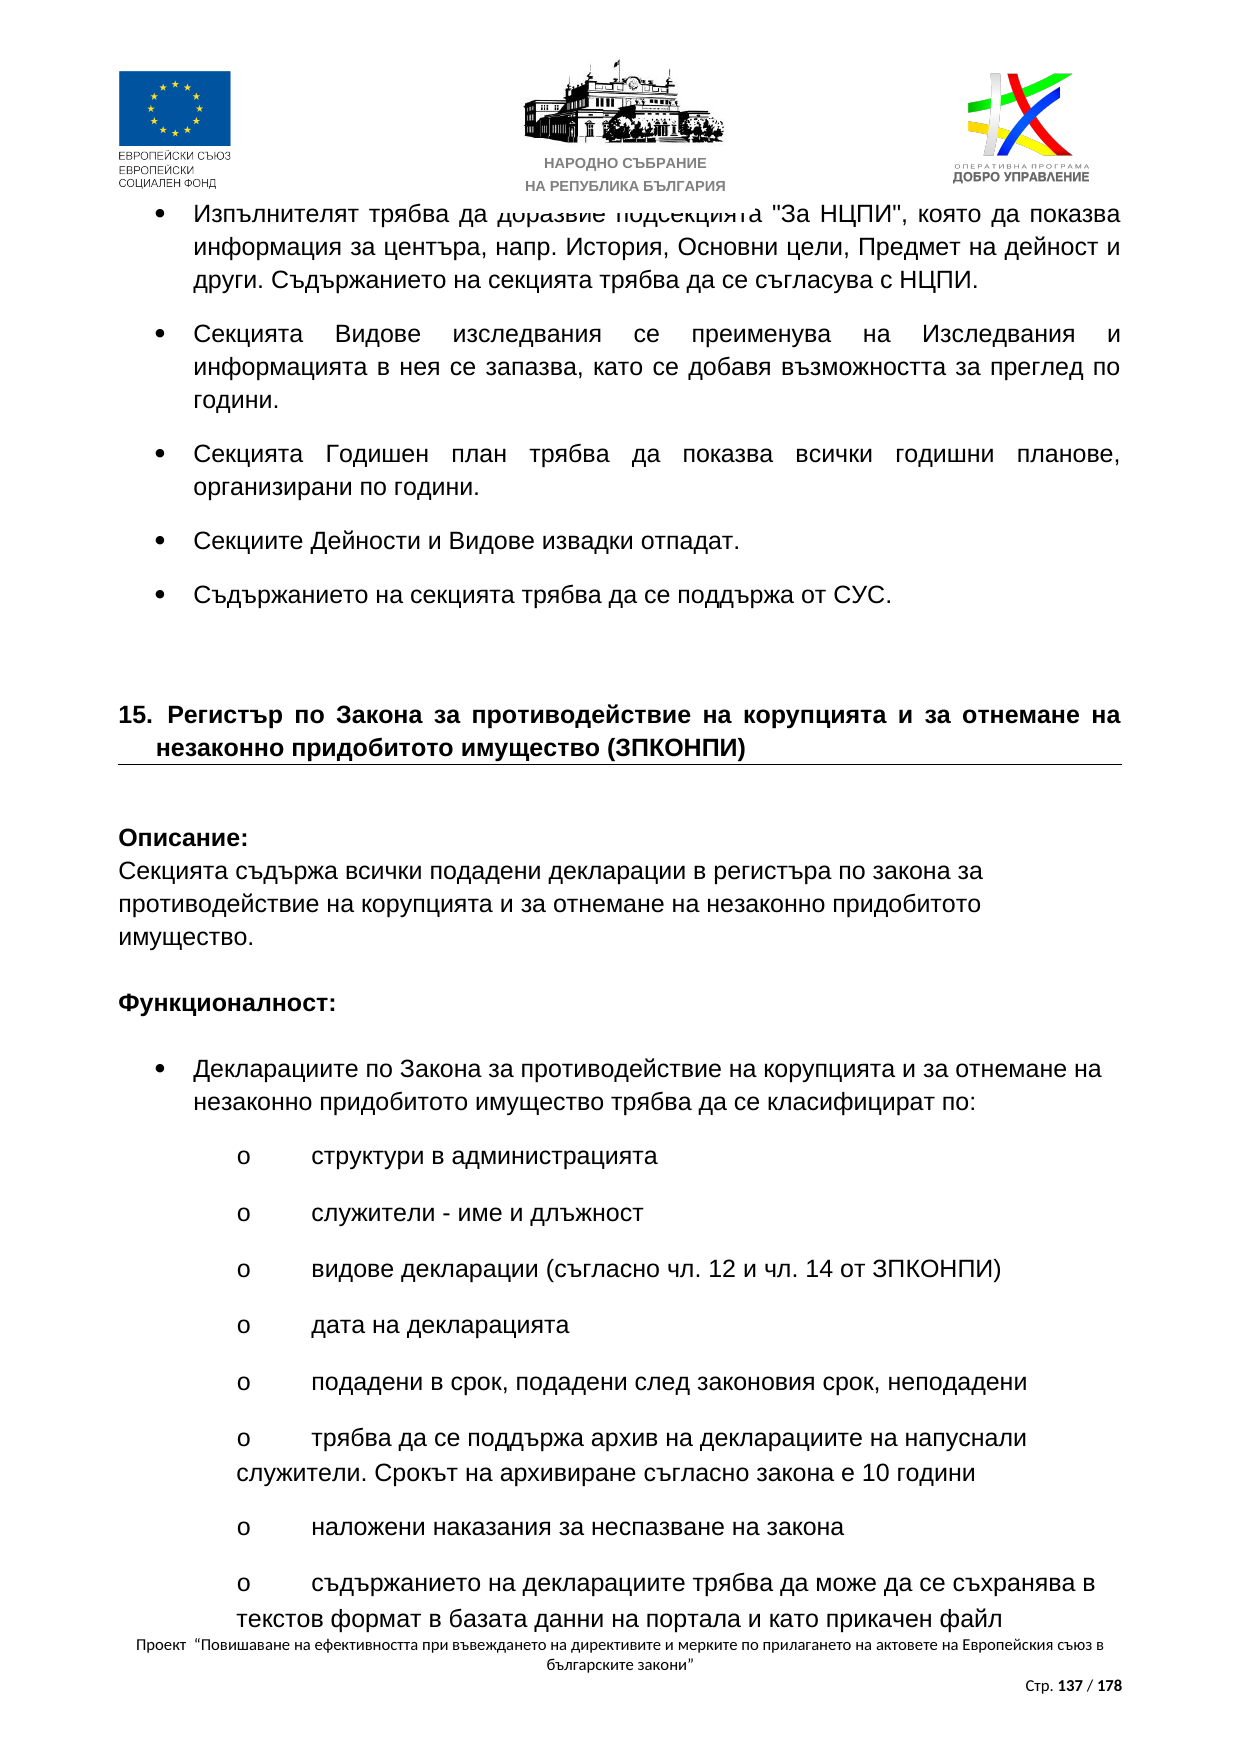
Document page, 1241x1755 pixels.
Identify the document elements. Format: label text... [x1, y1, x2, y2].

text Секцията съдържа всички подадени декларации в регистъра по закона за противодействие на корупцията и за отнемане на незаконно придобитото имущество. [118, 856, 1122, 951]
list дата на декларацията [236, 1310, 1122, 1341]
list структури в администрацията [236, 1141, 1122, 1172]
list Съдържанието на секцията трябва да се поддържа от СУС. [156, 580, 1122, 609]
list Секцията Видове изследвания се преименува на Изследвания и информацията в нея се запазва, като се добавя възможността за преглед по години. [156, 319, 1122, 414]
list съдържанието на декларациите трябва да може да се съхранява в текстов формат в базата данни на портала и като прикачен файл [236, 1568, 1122, 1632]
list Регистър по Закона за противодействие на корупцията и за отнемане на незаконно придобитото имущество (ЗПКОНПИ) [118, 700, 1122, 764]
list наложени наказания за неспазване на закона [236, 1512, 1122, 1543]
text Функционалност: [118, 988, 1122, 1017]
list Изпълнителят трябва да доразвие подсекцията "За НЦПИ", която да показва информация за центъра, напр. История, Основни цели, Предмет на дейност и други. Съдържанието на секцията трябва да се съгласува с НЦПИ. [156, 199, 1122, 294]
list подадени в срок, подадени след законовия срок, неподадени [236, 1367, 1122, 1398]
list видове декларации (съгласно чл. 12 и чл. 14 от ЗПКОНПИ) [236, 1254, 1122, 1285]
list Секциите Дейности и Видове извадки отпадат. [156, 526, 1122, 555]
list трябва да се поддържа архив на декларациите на напуснали служители. Срокът на архивиране съгласно закона е 10 години [236, 1423, 1122, 1487]
list служители - име и длъжност [236, 1198, 1122, 1228]
list Декларациите по Закона за противодействие на корупцията и за отнемане на незаконно придобитото имущество трябва да се класифицират по: [156, 1054, 1122, 1116]
text Описание: [118, 823, 1122, 852]
list Секцията Годишен план трябва да показва всички годишни планове, организирани по години. [156, 439, 1122, 501]
